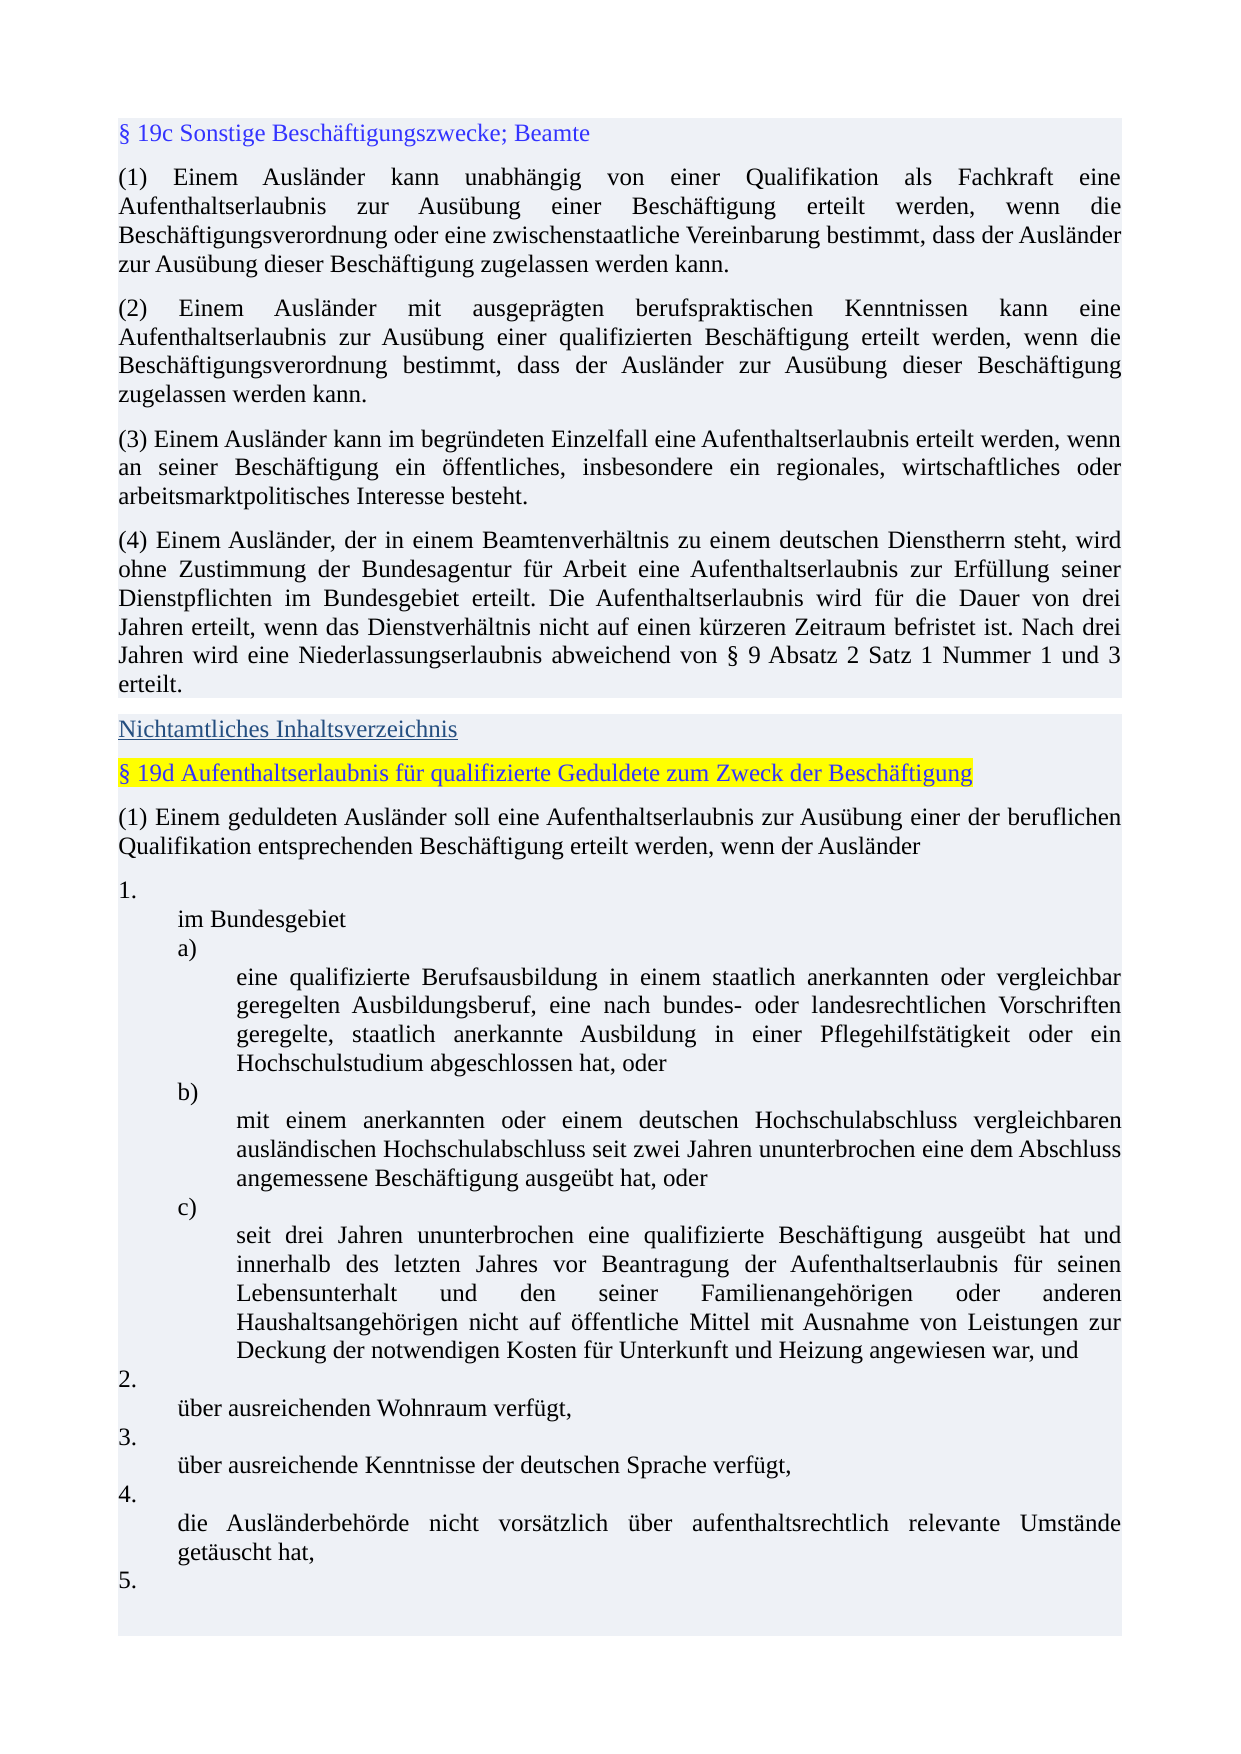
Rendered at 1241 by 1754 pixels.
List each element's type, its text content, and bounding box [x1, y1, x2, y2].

subtitle b) [177, 1077, 1122, 1106]
subtitle 5. [118, 1566, 1122, 1594]
subtitle 4. [118, 1479, 1122, 1508]
list mit einem anerkannten oder einem deutschen Hochschulabschluss vergleichbaren ausländischen Hochschulabschluss seit zwei Jahren ununterbrochen eine dem Abschluss angemessene Beschäftigung ausgeübt hat, oder [236, 1106, 1122, 1192]
list über ausreichenden Wohnraum verfügt, [177, 1393, 1122, 1422]
subtitle c) [177, 1192, 1122, 1221]
text (2) Einem Ausländer mit ausgeprägten berufspraktischen Kenntnissen kann eine Aufenthaltserlaubnis zur Ausübung einer qualifizierten Beschäftigung erteilt werden, wenn die Beschäftigungsverordnung bestimmt, dass der Ausländer zur Ausübung dieser Beschäftigung zugelassen werden kann. [118, 293, 1122, 408]
subtitle 2. [118, 1364, 1122, 1393]
list seit drei Jahren ununterbrochen eine qualifizierte Beschäftigung ausgeübt hat und innerhalb des letzten Jahres vor Beantragung der Aufenthaltserlaubnis für seinen Lebensunterhalt und den seiner Familienangehörigen oder anderen Haushaltsangehörigen nicht auf öffentliche Mittel mit Ausnahme von Leistungen zur Deckung der notwendigen Kosten für Unterkunft und Heizung angewiesen war, und [236, 1221, 1122, 1364]
list über ausreichende Kenntnisse der deutschen Sprache verfügt, [177, 1451, 1122, 1479]
text (1) Einem Ausländer kann unabhängig von einer Qualifikation als Fachkraft eine Aufenthaltserlaubnis zur Ausübung einer Beschäftigung erteilt werden, wenn die Beschäftigungsverordnung oder eine zwischenstaatliche Vereinbarung bestimmt, dass der Ausländer zur Ausübung dieser Beschäftigung zugelassen werden kann. [118, 162, 1122, 277]
subtitle a) [177, 933, 1122, 962]
subtitle 1. [118, 876, 1122, 904]
list im Bundesgebiet [177, 904, 1122, 933]
text (4) Einem Ausländer, der in einem Beamtenverhältnis zu einem deutschen Dienstherrn steht, wird ohne Zustimmung der Bundesagentur für Arbeit eine Aufenthaltserlaubnis zur Erfüllung seiner Dienstpflichten im Bundesgebiet erteilt. Die Aufenthaltserlaubnis wird für die Dauer von drei Jahren erteilt, wenn das Dienstverhältnis nicht auf einen kürzeren Zeitraum befristet ist. Nach drei Jahren wird eine Niederlassungserlaubnis abweichend von § 9 Absatz 2 Satz 1 Nummer 1 und 3 erteilt. [118, 526, 1122, 698]
subtitle 3. [118, 1422, 1122, 1451]
list eine qualifizierte Berufsausbildung in einem staatlich anerkannten oder vergleichbar geregelten Ausbildungsberuf, eine nach bundes- oder landesrechtlichen Vorschriften geregelte, staatlich anerkannte Ausbildung in einer Pflegehilfstätigkeit oder ein Hochschulstudium abgeschlossen hat, oder [236, 962, 1122, 1077]
text (3) Einem Ausländer kann im begründeten Einzelfall eine Aufenthaltserlaubnis erteilt werden, wenn an seiner Beschäftigung ein öffentliches, insbesondere ein regionales, wirtschaftliches oder arbeitsmarktpolitisches Interesse besteht. [118, 424, 1122, 510]
subtitle § 19c Sonstige Beschäftigungszwecke; Beamte [118, 118, 1122, 147]
list die Ausländerbehörde nicht vorsätzlich über aufenthaltsrechtlich relevante Umstände getäuscht hat, [177, 1508, 1122, 1566]
subtitle § 19d Aufenthaltserlaubnis für qualifizierte Geduldete zum Zweck der Beschäftigung [118, 758, 1122, 787]
text Nichtamtliches Inhaltsverzeichnis [118, 714, 1122, 742]
text (1) Einem geduldeten Ausländer soll eine Aufenthaltserlaubnis zur Ausübung einer der beruflichen Qualifikation entsprechenden Beschäftigung erteilt werden, wenn der Ausländer [118, 802, 1122, 860]
